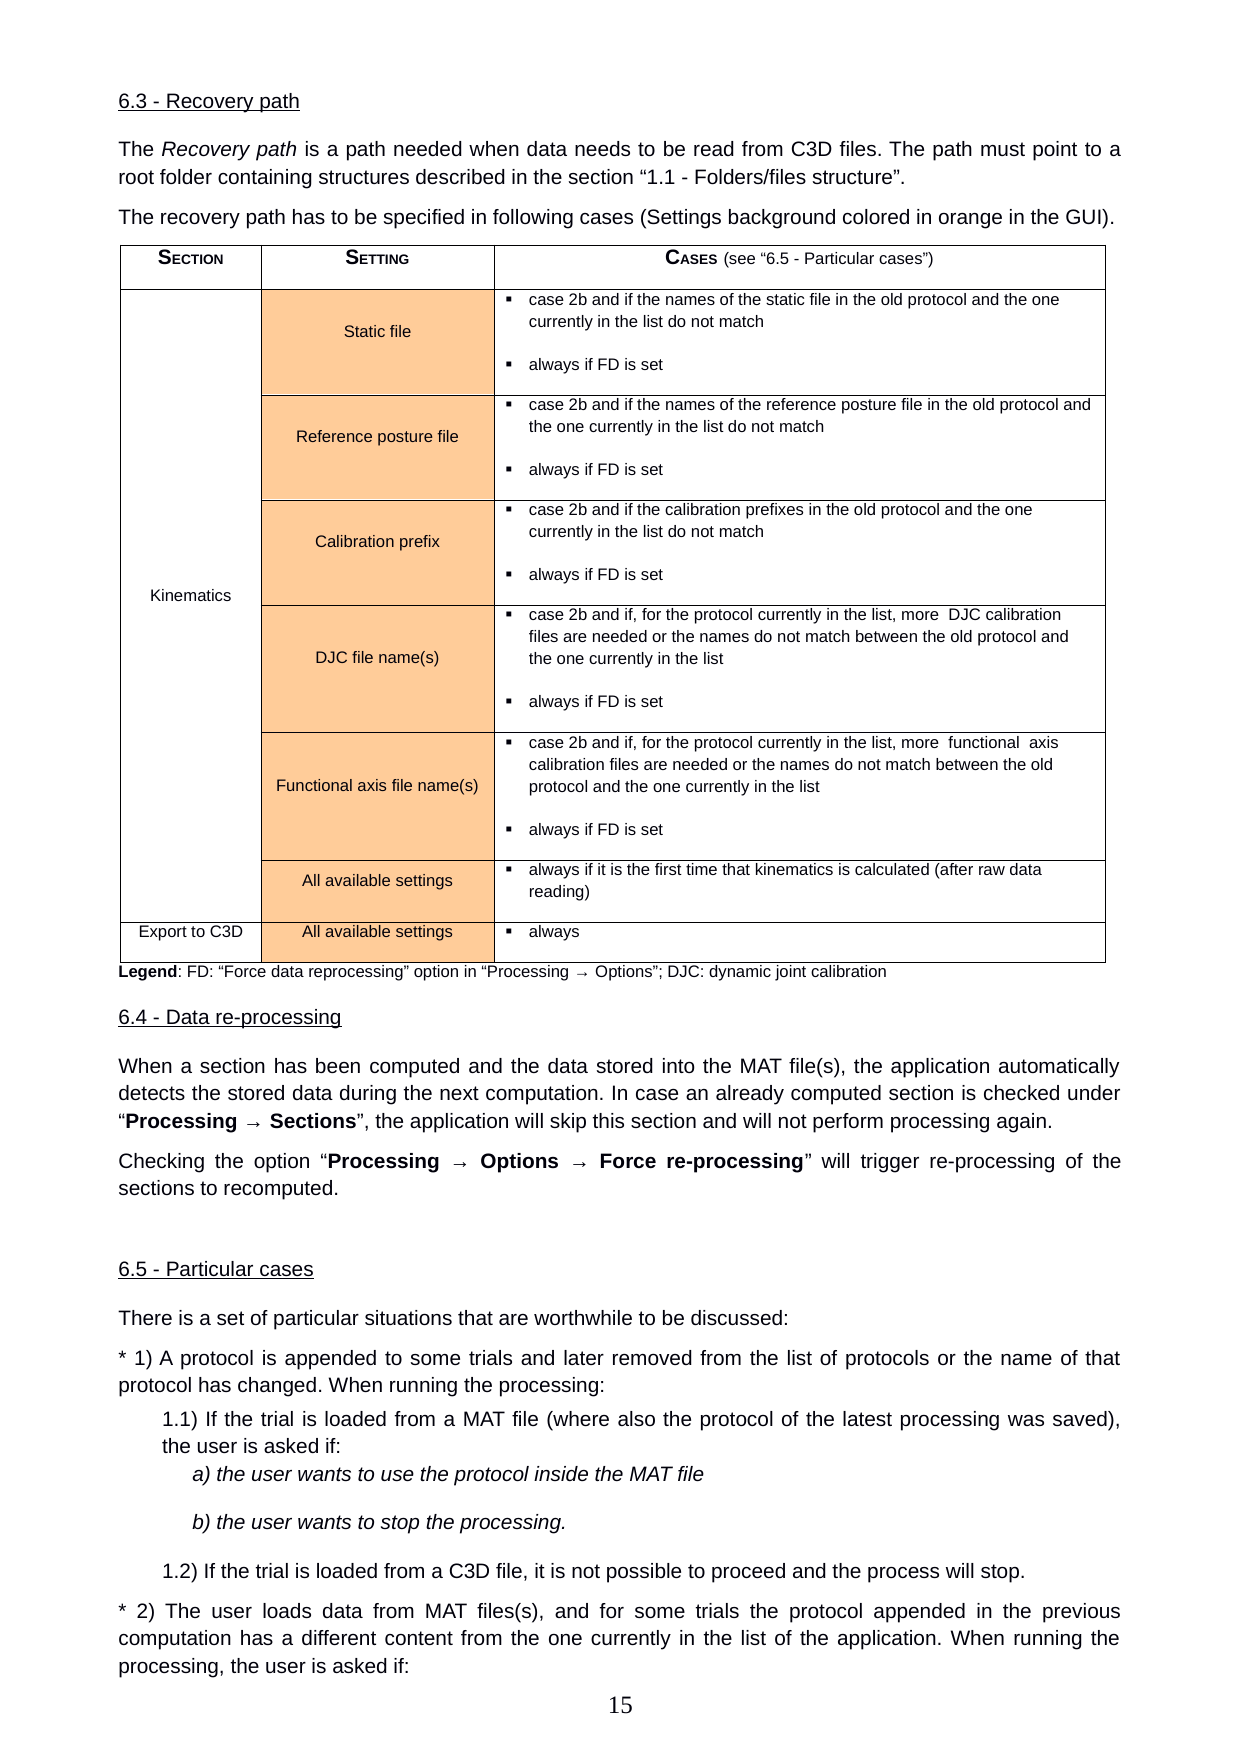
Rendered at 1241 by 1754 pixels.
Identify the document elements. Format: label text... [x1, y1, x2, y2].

text 6.3 - Recovery path [118, 89, 1122, 113]
text 6.4 - Data re-processing [118, 1005, 1122, 1029]
text 1.2) If the trial is loaded from a C3D file, it is not possible to proceed and the process will stop. [118, 1558, 1122, 1582]
table_cell All available settings [262, 861, 494, 922]
text b) the user wants to stop the processing. [118, 1510, 1122, 1534]
table_cell All available settings [262, 923, 494, 962]
text 6.5 - Particular cases [118, 1257, 1122, 1281]
text When a section has been computed and the data stored into the MAT file(s), the application automatically detects the stored data during the next computation. In case an already computed section is checked under “Processing → Sections”, the application will skip this section and will not perform processing again. [118, 1053, 1122, 1132]
table_header Cases (see “6.5 - Particular cases”) [495, 246, 1105, 289]
table_cell DJC file name(s) [262, 606, 494, 732]
table_cell Functional axis file name(s) [262, 733, 494, 860]
table_cell always [495, 923, 1105, 962]
table_header Section [121, 246, 261, 289]
table_cell Calibration prefix [262, 501, 494, 605]
table_cell case 2b and if the names of the reference posture file in the old protocol and the one currently in the list do not match always if FD is set [495, 396, 1105, 499]
text 1.1) If the trial is loaded from a MAT file (where also the protocol of the latest processing was saved), the user is asked if: [162, 1407, 1122, 1458]
table_header Setting [262, 246, 494, 289]
text Checking the option “Processing → Options → Force re-processing” will trigger re-processing of the sections to recomputed. [118, 1148, 1122, 1200]
text * 2) The user loads data from MAT files(s), and for some trials the protocol appended in the previous computation has a different content from the one currently in the list of the application. When running the processing, the user is asked if: [118, 1598, 1122, 1677]
table_cell always if it is the first time that kinematics is calculated (after raw data reading) [495, 861, 1105, 922]
table_cell Export to C3D [121, 923, 261, 962]
table_cell Static file [262, 290, 494, 394]
table_cell case 2b and if the calibration prefixes in the old protocol and the one currently in the list do not match always if FD is set [495, 501, 1105, 605]
text * 1) A protocol is appended to some trials and later removed from the list of protocols or the name of that protocol has changed. When running the processing: [118, 1346, 1122, 1397]
text a) the user wants to use the protocol inside the MAT file [118, 1462, 1122, 1486]
table_cell Kinematics [121, 290, 261, 922]
text The Recovery path is a path needed when data needs to be read from C3D files. The path must point to a root folder containing structures described in the section “1.1 - Folders/files structure”. [118, 137, 1122, 188]
text There is a set of particular situations that are worthwhile to be discussed: [118, 1306, 1122, 1329]
table_cell case 2b and if, for the protocol currently in the list, more functional axis calibration files are needed or the names do not match between the old protocol and the one currently in the list always if FD is set [495, 733, 1105, 860]
table_cell case 2b and if the names of the static file in the old protocol and the one currently in the list do not match always if FD is set [495, 290, 1105, 394]
table_cell Reference posture file [262, 396, 494, 499]
text Legend: FD: “Force data reprocessing” option in “Processing → Options”; DJC: dynamic joint calibration [118, 962, 1122, 981]
text The recovery path has to be specified in following cases (Settings background colored in orange in the GUI). [118, 204, 1122, 228]
table_cell case 2b and if, for the protocol currently in the list, more DJC calibration files are needed or the names do not match between the old protocol and the one currently in the list always if FD is set [495, 606, 1105, 732]
